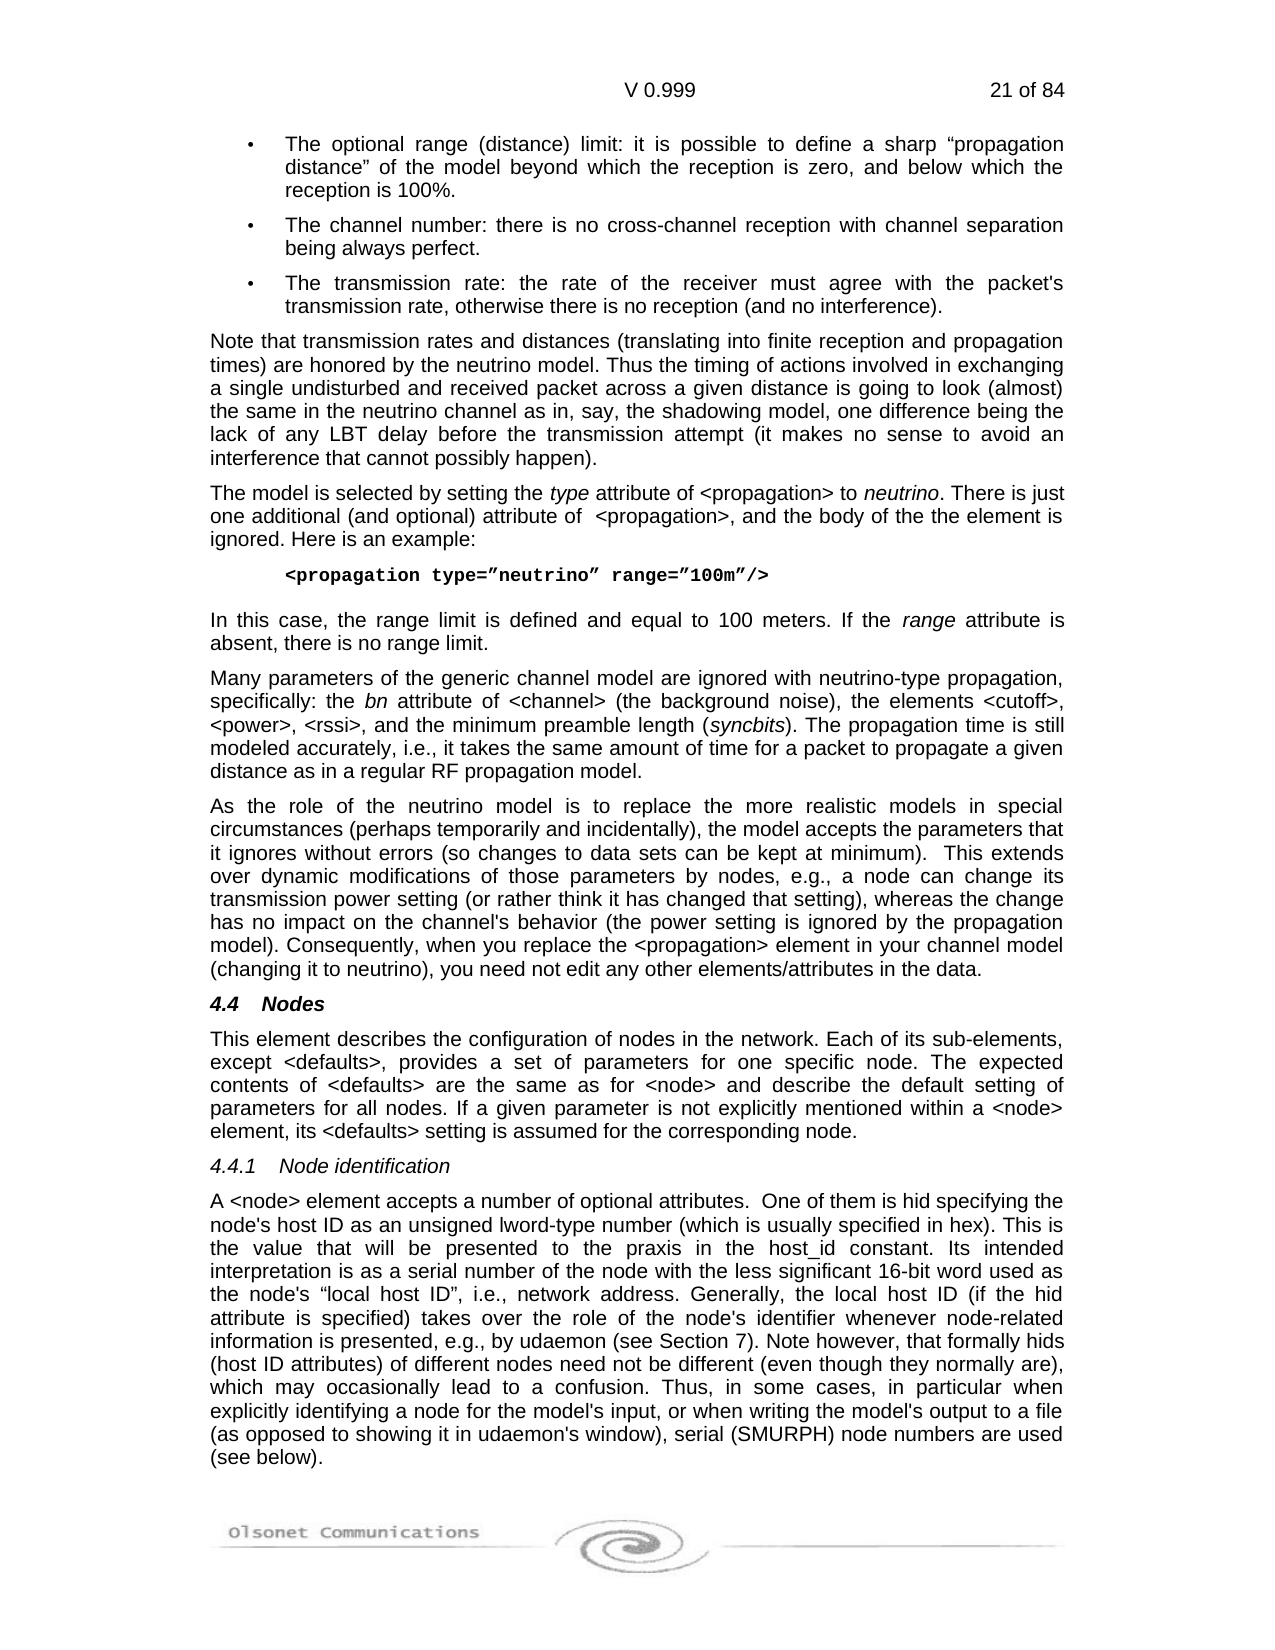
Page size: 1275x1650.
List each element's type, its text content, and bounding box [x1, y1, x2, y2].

text Note that transmission rates and distances (translating into finite reception and propagation times) are honored by the neutrino model. Thus the timing of actions involved in exchanging a single undisturbed and received packet across a given distance is going to look (almost) the same in the neutrino channel as in, say, the shadowing model, one difference being the lack of any LBT delay before the transmission attempt (it makes no sense to avoid an interference that cannot possibly happen). [210, 330, 1065, 469]
text <propagation type=”neutrino” range=”100m”/> [210, 563, 1065, 587]
list The optional range (distance) limit: it is possible to define a sharp “propagation distance” of the model beyond which the reception is zero, and below which the reception is 100%. [247, 132, 1065, 202]
text This element describes the configuration of nodes in the network. Each of its sub-elements, except <defaults>, provides a set of parameters for one specific node. The expected contents of <defaults> are the same as for <node> and describe the default setting of parameters for all nodes. If a given parameter is not explicitly mentioned within a <node> element, its <defaults> setting is assumed for the corresponding node. [210, 1027, 1065, 1143]
text Many parameters of the generic channel model are ignored with neutrino-type propagation, specifically: the bn attribute of <channel> (the background noise), the elements <cutoff>, <power>, <rssi>, and the minimum preamble length (syncbits). The propagation time is still modeled accurately, i.e., it takes the same amount of time for a packet to propagate a given distance as in a regular RF propagation model. [210, 667, 1065, 783]
picture [210, 1504, 1065, 1596]
text A <node> element accepts a number of optional attributes. One of them is hid specifying the node's host ID as an unsigned lword-type number (which is usually specified in hex). This is the value that will be presented to the praxis in the host_id constant. Its intended interpretation is as a serial number of the node with the less significant 16-bit word used as the node's “local host ID”, i.e., network address. Generally, the local host ID (if the hid attribute is specified) takes over the role of the node's identifier whenever node-related information is presented, e.g., by udaemon (see Section 7). Note however, that formally hids (host ID attributes) of different nodes need not be different (even though they normally are), which may occasionally lead to a confusion. Thus, in some cases, in particular when explicitly identifying a node for the model's input, or when writing the model's output to a file (as opposed to showing it in udaemon's window), serial (SMURPH) node numbers are used (see below). [210, 1190, 1065, 1469]
subtitle Node identification [210, 1155, 1065, 1178]
list The channel number: there is no cross-channel reception with channel separation being always perfect. [247, 214, 1065, 260]
text As the role of the neutrino model is to replace the more realistic models in special circumstances (perhaps temporarily and incidentally), the model accepts the parameters that it ignores without errors (so changes to data sets can be kept at minimum). This extends over dynamic modifications of those parameters by nodes, e.g., a node can change its transmission power setting (or rather think it has changed that setting), whereas the change has no impact on the channel's behavior (the power setting is ignored by the propagation model). Consequently, when you replace the <propagation> element in your channel model (changing it to neutrino), you need not edit any other elements/attributes in the data. [210, 794, 1065, 980]
subtitle Nodes [210, 992, 1065, 1015]
text The model is selected by setting the type attribute of <propagation> to neutrino. There is just one additional (and optional) attribute of <propagation>, and the body of the the element is ignored. Here is an example: [210, 481, 1065, 551]
text In this case, the range limit is defined and equal to 100 meters. If the range attribute is absent, there is no range limit. [210, 608, 1065, 655]
list The transmission rate: the rate of the receiver must agree with the packet's transmission rate, otherwise there is no reception (and no interference). [247, 272, 1065, 318]
